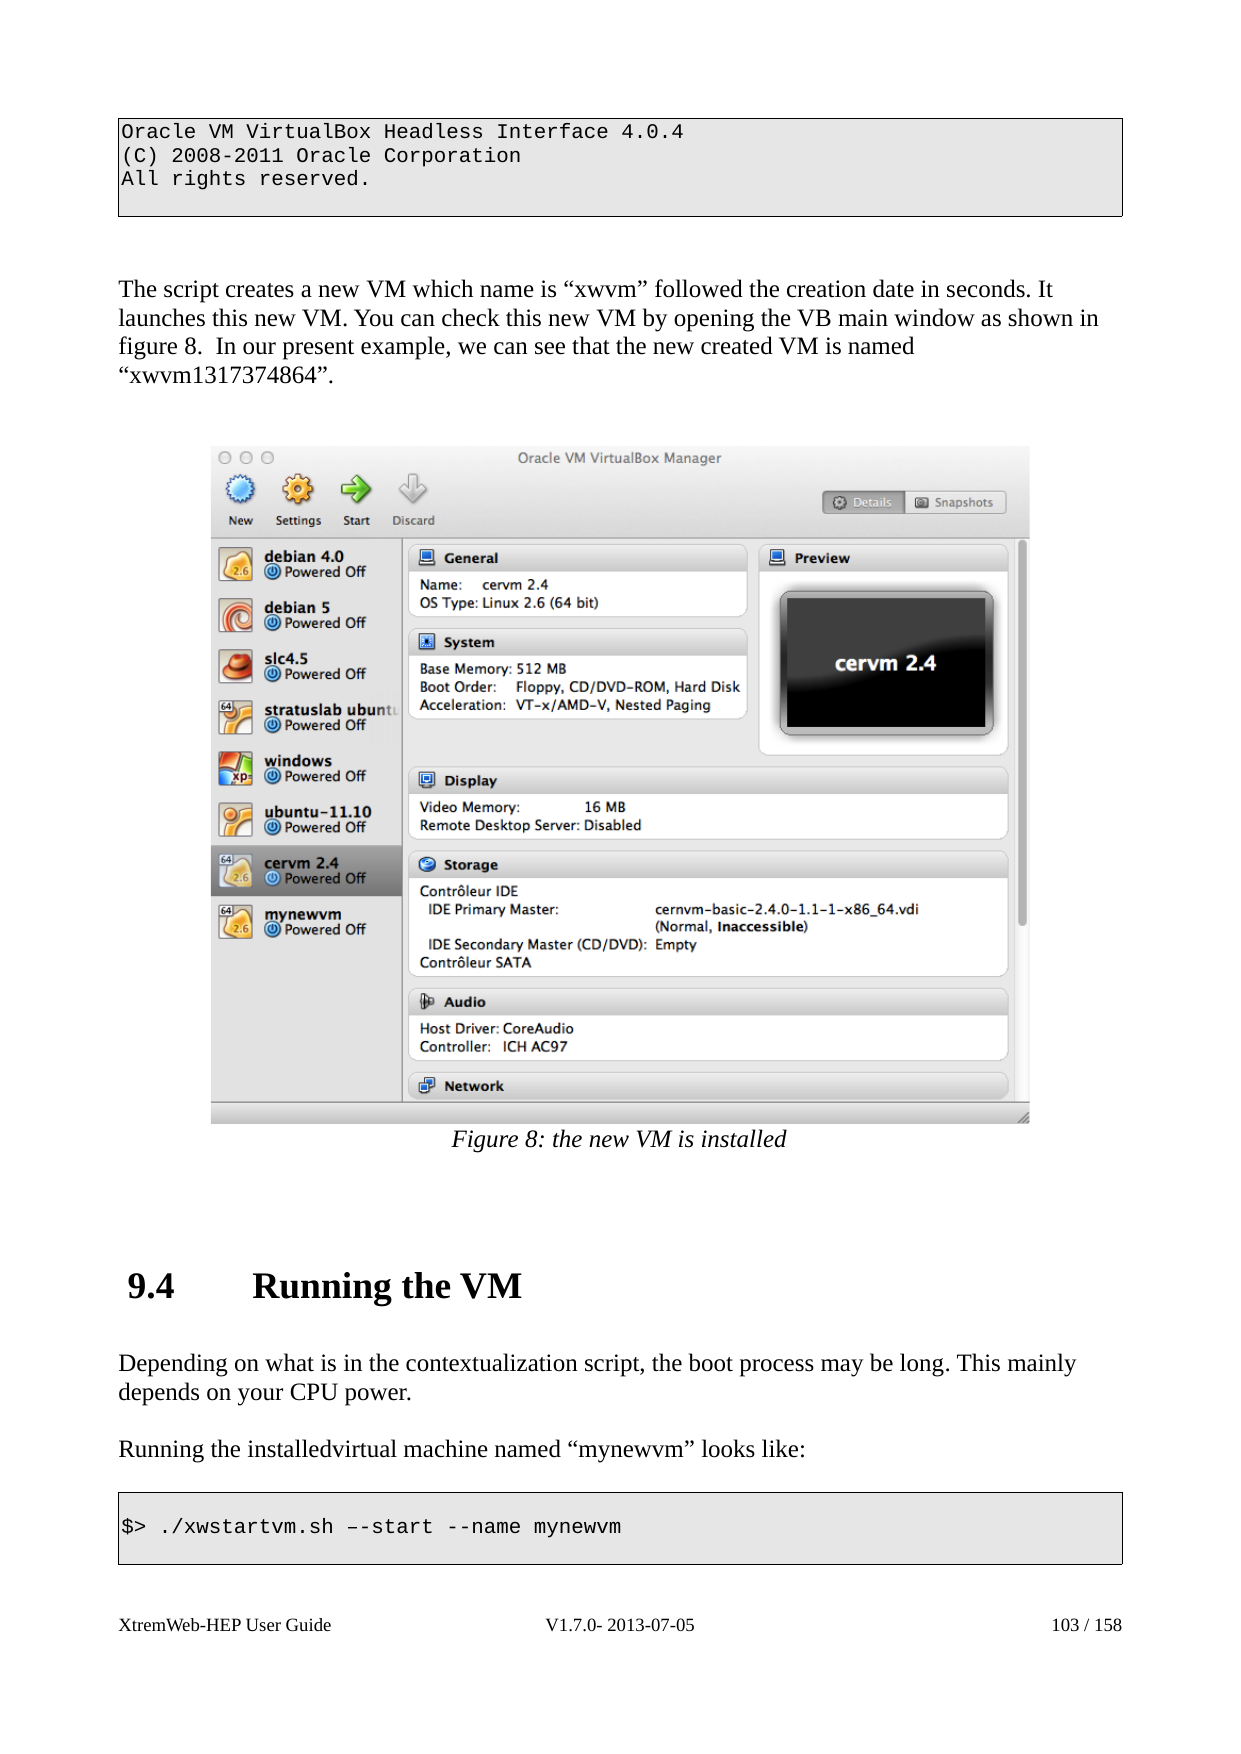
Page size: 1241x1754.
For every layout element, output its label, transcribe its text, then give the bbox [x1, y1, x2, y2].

text Oracle VM VirtualBox Headless Interface 4.0.4 [119, 119, 1122, 142]
subtitle Running the VM [118, 1264, 1122, 1307]
text Running the installedvirtual machine named “mynewvm” looks like: [118, 1434, 1122, 1463]
text Depending on what is in the contextualization script, the boot process may be long. This mainly depends on your CPU power. [118, 1348, 1122, 1406]
text Figure 8: the new VM is installed [211, 1124, 1029, 1152]
text All rights reserved. [119, 165, 1122, 189]
text $> ./xwstartvm.sh –-start --name mynewvm [119, 1513, 1122, 1537]
text The script creates a new VM which name is “xwvm” followed the creation date in seconds. It launches this new VM. You can check this new VM by opening the VB main window as shown in figure 8. In our present example, we can see that the new created VM is named “xwvm1317374864”. [118, 274, 1122, 389]
picture [210, 446, 1030, 1124]
text (C) 2008-2011 Oracle Corporation [119, 142, 1122, 165]
